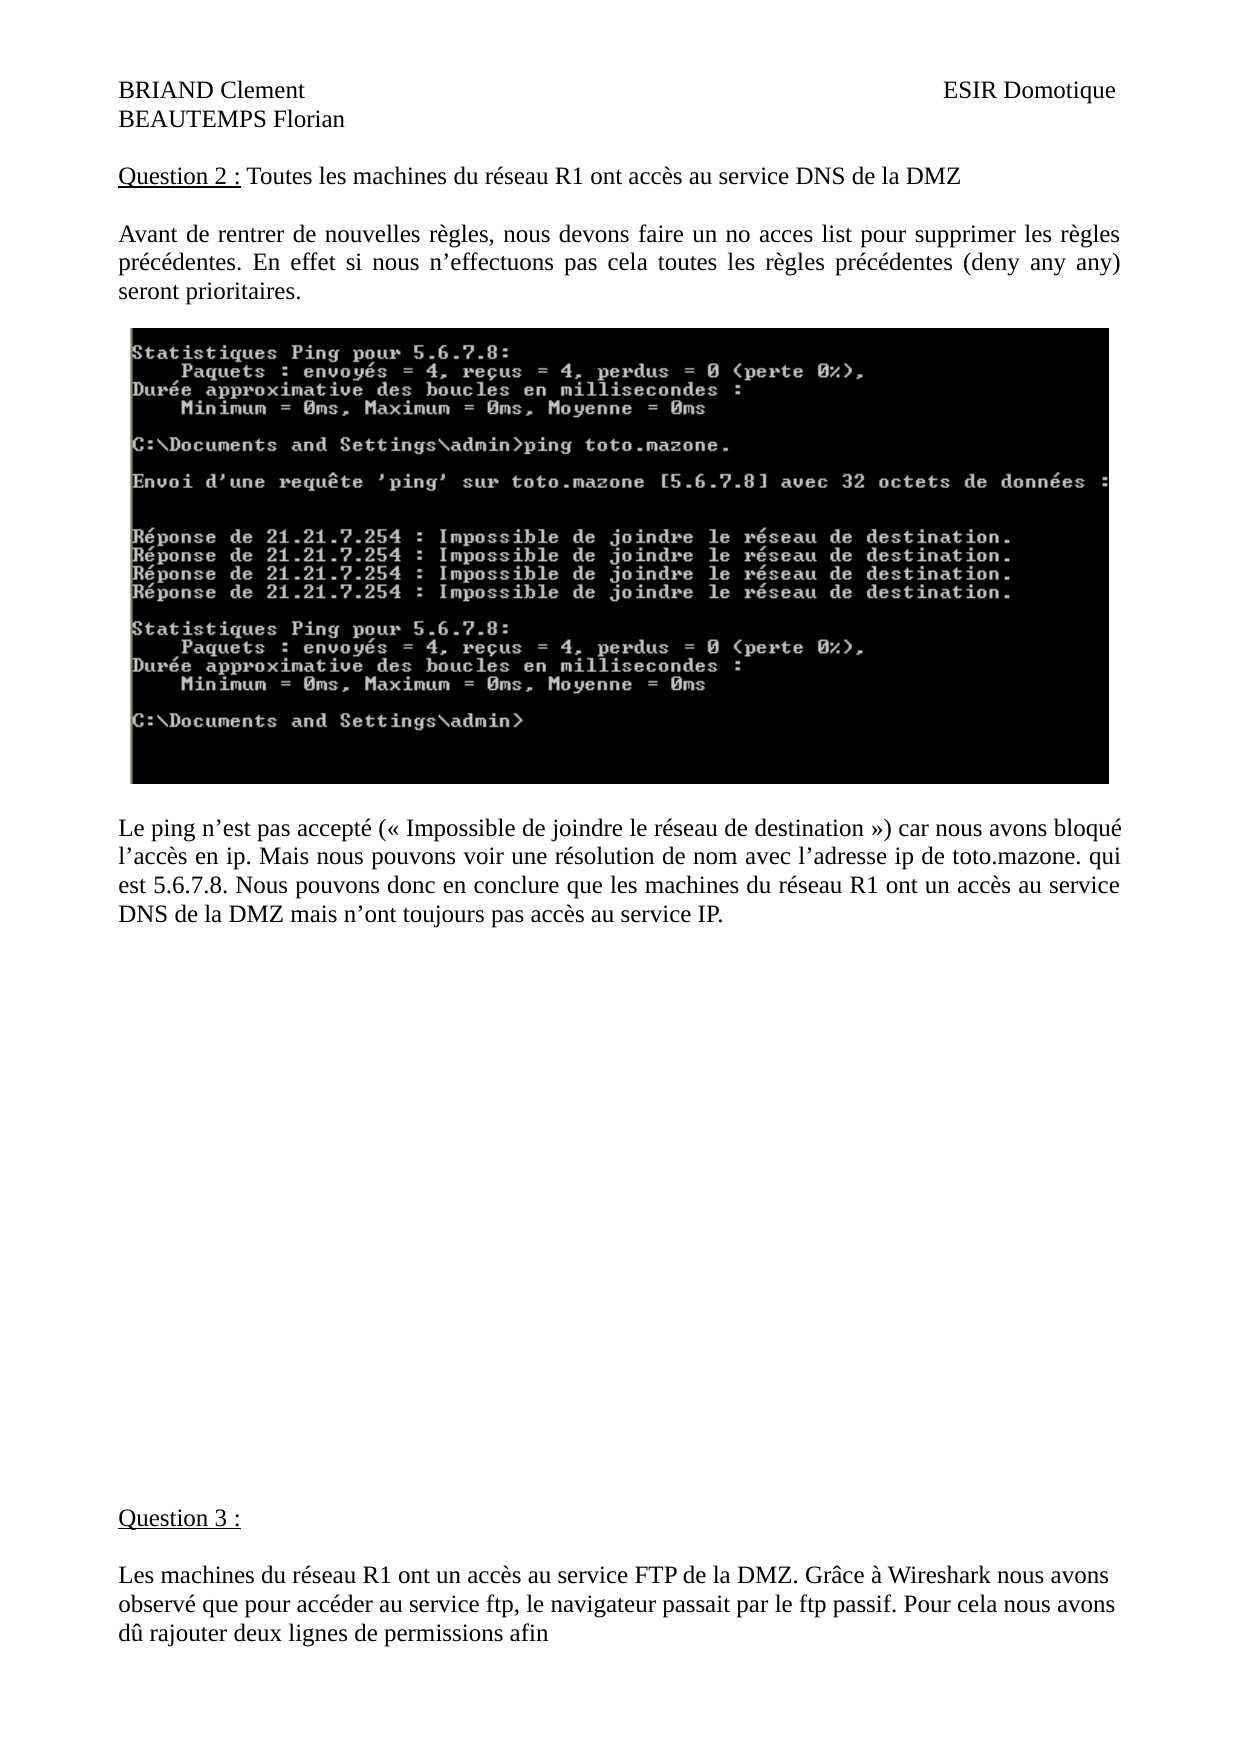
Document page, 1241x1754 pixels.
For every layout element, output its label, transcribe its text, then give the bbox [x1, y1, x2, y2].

text Les machines du réseau R1 ont un accès au service FTP de la DMZ. Grâce à Wireshark nous avons observé que pour accéder au service ftp, le navigateur passait par le ftp passif. Pour cela nous avons dû rajouter deux lignes de permissions afin [118, 1560, 1122, 1646]
text Question 3 : [118, 1503, 1122, 1531]
text Le ping n’est pas accepté (« Impossible de joindre le réseau de destination ») car nous avons bloqué l’accès en ip. Mais nous pouvons voir une résolution de nom avec l’adresse ip de toto.mazone. qui est 5.6.7.8. Nous pouvons donc en conclure que les machines du réseau R1 ont un accès au service DNS de la DMZ mais n’ont toujours pas accès au service IP. [118, 813, 1122, 928]
text Avant de rentrer de nouvelles règles, nous devons faire un no acces list pour supprimer les règles précédentes. En effet si nous n’effectuons pas cela toutes les règles précédentes (deny any any) seront prioritaires. [118, 219, 1122, 305]
text Question 2 : Toutes les machines du réseau R1 ont accès au service DNS de la DMZ [118, 161, 1122, 190]
